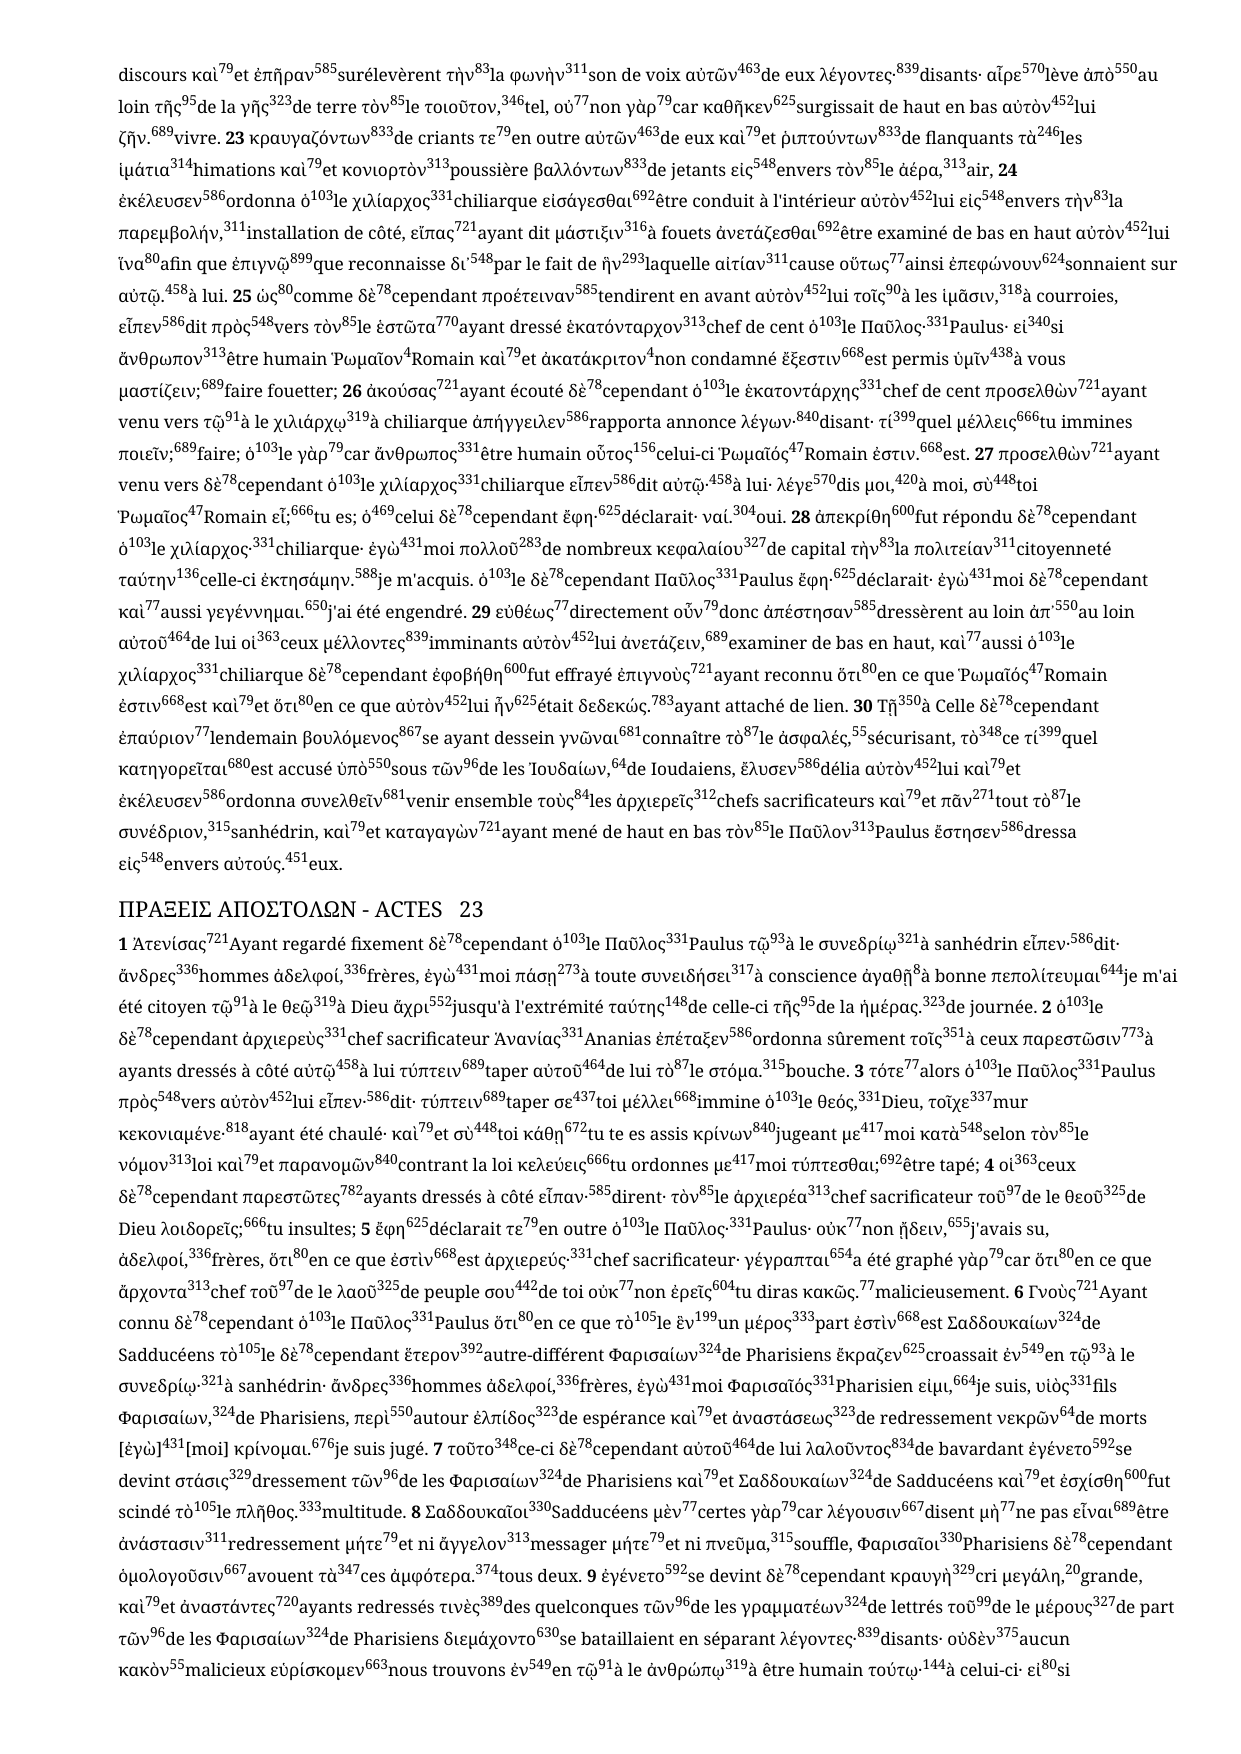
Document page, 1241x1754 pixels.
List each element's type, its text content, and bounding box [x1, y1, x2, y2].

text ΠΡΑΞΕΙΣ ΑΠΟΣΤΟΛΩΝ - ACTES 23 [118, 894, 1181, 924]
text 1 Ἄνδρες336Hommes ἀδελφοὶ336frères καὶ79et πατέρες,336pères, ἀκούσατέ553écoutez μου424de moi τῆς356de celle πρὸς548vers ὑμᾶς436vous νυνὶ77maintenant ἀπολογίας.323de apologie. 2 ἀκούσαντες720ayants écoutés δὲ78cependant ὅτι80en ce que τῇ89à la Ἑβραΐδι8à Hébraïque διαλέκτῳ317à dialecte προσεφώνει625sonnait auprès αὐτοῖς,457à eux, μᾶλλον77davantage παρέσχον585fournirent ἡσυχίαν.311tranquillité. καὶ79et φησίν·668déclare· 3 ἐγώ431moi εἰμι664je suis ἀνὴρ331homme Ἰουδαῖος,22Ioudaien, γεγεννημένος813ayant été engendré ἐν549en Ταρσῷ317à Tarse τῆς95de la Κιλικίας,323de Cilicie, ἀνατεθραμμένος813ayant été nourri de bas en haut δὲ78cependant ἐν549en τῇ89à la πόλει317à cité ταύτῃ,142à celle-ci, παρὰ548à côté τοὺς84les πόδας312pieds Γαμαλιὴλ325de Gamaliel πεπαιδευμένος813ayant été éduqué κατὰ548selon ἀκρίβειαν311exactitude τοῦ257de le πατρῴου16de paternel νόμου,325de loi, ζηλωτὴς331zélote ὑπάρχων840subsistant τοῦ97de le θεοῦ325de Dieu καθὼς77de haut en bas comme πάντες286tous ὑμεῖς447vous ἐστε665vous êtes σήμερον·77aujourd'hui· 4 ὃς498lequel ταύτην136celle-ci τὴν83la ὁδὸν311chemin ἐδίωξα582je poursuivis ἄχρι552jusqu'à l'extrémité θανάτου325de trépas δεσμεύων840liant καὶ79et παραδιδοὺς840livrant εἰς548envers φυλακὰς310gardiennages ἄνδρας312hommes τε79en outre καὶ79et γυναῖκας,310femmes, 5 ὡς80comme καὶ77aussi ὁ103le ἀρχιερεὺς331chef sacrificateur μαρτυρεῖ668témoigne μοι420à moi καὶ79et πᾶν289tout τὸ105le πρεσβυτέριον,333corps des anciens, παρ᾽550à côté ὧν491de lesquels καὶ77aussi ἐπιστολὰς310épîtres δεξάμενος740se ayant accepté πρὸς548vers τοὺς84les ἀδελφοὺς312frères εἰς548envers Δαμασκὸν311Damas ἐπορευόμην,627je m'allais, ἄξων765qui conduira καὶ77aussi τοὺς345ceux ἐκεῖσε77là-bas ὄντας821étants δεδεμένους795ayants étés attachés de lien εἰς548envers Ἰερουσαλὴμ311Ierousalem ἵνα80afin que τιμωρηθῶσιν.910que soient puni. 6 Ἐγένετο592Se devint δέ78cependant μοι420à moi πορευομένῳ855à se allant καὶ79et ἐγγίζοντι828à approchant τῇ89à la Δαμασκῷ317à Damas περὶ548autour μεσημβρίαν311midi ἐξαίφνης77soudainement ἐκ550hors τοῦ97de le οὐρανοῦ325de ciel περιαστράψαι681éclairer autour φῶς315lumière ἱκανὸν6assez-important περὶ548autour ἐμέ,417moi, 7 ἔπεσά582je tombai τε79en outre εἰς548envers τὸ87le ἔδαφος315sol καὶ79et ἤκουσα582j'écoutai φωνῆς323de son de voix λεγούσης832de disante μοι·420à moi· Σαοὺλ337Saoul Σαούλ,337Saoul, τί399quel με417moi διώκεις;666tu poursuis; 8 ἐγὼ431moi δὲ78cependant ἀπεκρίθην·596je fus répondu· τίς410quel εἶ,666tu es, κύριε;337Maître; εἶπέν586dit τε79en outre πρός548vers ἐμέ·417moi· ἐγώ431moi εἰμι664je suis Ἰησοῦς331Iésous ὁ103le Ναζωραῖος,331Nazoréen, ὃν480lequel σὺ448toi διώκεις.666tu poursuis. 9 οἱ363ceux δὲ78cependant σὺν549avec ἐμοὶ420à moi ὄντες839étants τὸ87le μὲν79certes φῶς315lumière ἐθεάσαντο591se contemplèrent τὴν83la δὲ78cependant φωνὴν311son de voix οὐκ77non ἤκουσαν585écoutèrent τοῦ358de celui λαλοῦντός834de bavardant μοι.420à moi. 10 εἶπον582je dis δέ·78cependant· τί399quel ποιήσω,895que je fasse, κύριε;337Maître; ὁ103le δὲ78cependant κύριος331Maître εἶπεν586dit πρός548vers με·417moi· ἀναστὰς721ayant redressé πορεύου574te va εἰς548envers Δαμασκὸν311Damas κἀκεῖ77et là σοι439à toi λαληθήσεται619sera bavardé περὶ550autour πάντων385de tous ὧν493de lesquels τέτακταί654a été ordonnancé σοι439à toi ποιῆσαι.681faire. 11 ὡς80comme δὲ78cependant οὐκ77non ἐνέβλεπον621j'entrais regard ἀπὸ550au loin τῆς95de la δόξης323de gloire τοῦ99de le φωτὸς327de lumière ἐκείνου,152de ce-là, χειραγωγούμενος891étant mené en main ὑπὸ550sous τῶν357de ceux συνόντων833de étants avec μοι420à moi ἦλθον582je vins εἰς548envers Δαμασκόν.311Damas. 12 Ἁνανίας331Ananias δέ78cependant τις,287un quelconque, ἀνὴρ331homme εὐλαβὴς22précautionneux κατὰ548selon τὸν85le νόμον,313loi, μαρτυρούμενος891étant témoigné ὑπὸ550sous πάντων383de tous τῶν96de les κατοικούντων833de établissants maison d'habitation Ἰουδαίων,64de Ioudaiens, 13 ἐλθὼν721ayant venu πρός548vers ἐμὲ417moi καὶ79et ἐπιστὰς721ayant présenté εἶπέν586dit μοι·420à moi· Σαοὺλ337Saoul ἀδελφέ,337frère, ἀνάβλεψον.554regarde de bas en haut. κἀγὼ431et moi αὐτῇ142à même τῇ89à la ὥρᾳ317à heure ἀνέβλεψα582je regardai de bas en haut εἰς548envers αὐτόν.452lui. 14 ὁ469celui δὲ78cependant εἶπεν·586dit· ὁ103le θεὸς331Dieu τῶν96de les πατέρων324de pères ἡμῶν423de nous προεχειρίσατό592se mainmit en avant σε437toi γνῶναι681connaître τὸ87le θέλημα315volonté αὐτοῦ464de lui καὶ79et ἰδεῖν681voir τὸν85le δίκαιον53juste καὶ79et ἀκοῦσαι681écouter φωνὴν311son de voix ἐκ550hors τοῦ99de le στόματος327de bouche αὐτοῦ,464de lui, 15 ὅτι80en ce que ἔσῃ610tu te seras μάρτυς331témoin αὐτῷ458à lui πρὸς548vers πάντας268tous ἀνθρώπους312êtres humains ὧν493de lesquels ἑώρακας640tu as vu καὶ79et ἤκουσας.584tu écoutas. 16 καὶ79et νῦν77maintenant τί399quel μέλλεις;666tu immines; ἀναστὰς721ayant redressé βάπτισαι558te baptise καὶ79et ἀπόλουσαι558te baigne complètement τὰς82les ἁμαρτίας310fautes σου442de toi ἐπικαλεσάμενος740se ayant surnommé τὸ87le ὄνομα315nom αὐτοῦ.464de lui. 17 Ἐγένετο592Se devint δέ78cependant μοι420à moi ὑποστρέψαντι713à ayant retourné en arrière εἰς548envers Ἰερουσαλὴμ311Ierousalem καὶ79et προσευχομένου861de se priant μου424de moi ἐν549en τῷ93à le ἱερῷ321à sanctuaire γενέσθαι682se devenir με417moi ἐν549en ἐκστάσει317à extase 18 καὶ79et ἰδεῖν681voir αὐτὸν452lui λέγοντά822disant μοι·420à moi· σπεῦσον554hâte καὶ79et ἔξελθε554sors ἐν549en τάχει321à vitesse ἐξ550hors Ἰερουσαλήμ,323de Ierousalem, διότι80parce que οὐ77non παραδέξονταί611se accepteront à côté σου442de toi μαρτυρίαν311témoignation περὶ550autour ἐμοῦ.424de moi. 19 κἀγὼ431et moi εἶπον·582je dis· κύριε,337Maître, αὐτοὶ468eux ἐπίστανται673se établissent sûrement ὅτι80en ce que ἐγὼ431moi ἤμην627je m'étais φυλακίζων840faisant gardienner καὶ79et δέρων840pelant κατὰ548selon τὰς82les συναγωγὰς310synagogues τοὺς345ceux πιστεύοντας821croyants ἐπὶ548sur σέ,437toi, 20 καὶ79et ὅτε80lorsque ἐξεχύννετο636était déversé τὸ105le αἷμα333sang Στεφάνου325de Stephanos τοῦ97de le μάρτυρός325de témoin σου,442de toi, καὶ77aussi αὐτὸς513moi-même ἤμην627je m'étais ἐφεστὼς783ayant présenté καὶ79et συνευδοκῶν840estimant en bien avec καὶ79et φυλάσσων840gardiennant τὰ86les ἱμάτια314himations τῶν357de ceux ἀναιρούντων833de saisissants de bas en haut αὐτόν.452lui. 21 καὶ79et εἶπεν586dit πρός548vers με·417moi· πορεύου,574te va, ὅτι80en ce que ἐγὼ431moi εἰς548envers ἔθνη314ethnies μακρὰν77longuement ἐξαποστελῶ602j'enverrai dehors σε.437toi. 22 Ἤκουον624Écoutaient δὲ78cependant αὐτοῦ464de lui ἄχρι552jusqu'à l'extrémité τούτου150de celui-ci τοῦ97de le λόγου325de discours καὶ79et ἐπῆραν585surélevèrent τὴν83la φωνὴν311son de voix αὐτῶν463de eux λέγοντες·839disants· αἶρε570lève ἀπὸ550au loin τῆς95de la γῆς323de terre τὸν85le τοιοῦτον,346tel, οὐ77non γὰρ79car καθῆκεν625surgissait de haut en bas αὐτὸν452lui ζῆν.689vivre. 23 κραυγαζόντων833de criants τε79en outre αὐτῶν463de eux καὶ79et ῥιπτούντων833de flanquants τὰ246les ἱμάτια314himations καὶ79et κονιορτὸν313poussière βαλλόντων833de jetants εἰς548envers τὸν85le ἀέρα,313air, 24 ἐκέλευσεν586ordonna ὁ103le χιλίαρχος331chiliarque εἰσάγεσθαι692être conduit à l'intérieur αὐτὸν452lui εἰς548envers τὴν83la παρεμβολήν,311installation de côté, εἴπας721ayant dit μάστιξιν316à fouets ἀνετάζεσθαι692être examiné de bas en haut αὐτὸν452lui ἵνα80afin que ἐπιγνῷ899que reconnaisse δι᾽548par le fait de ἣν293laquelle αἰτίαν311cause οὕτως77ainsi ἐπεφώνουν624sonnaient sur αὐτῷ.458à lui. 25 ὡς80comme δὲ78cependant προέτειναν585tendirent en avant αὐτὸν452lui τοῖς90à les ἱμᾶσιν,318à courroies, εἶπεν586dit πρὸς548vers τὸν85le ἑστῶτα770ayant dressé ἑκατόνταρχον313chef de cent ὁ103le Παῦλος·331Paulus· εἰ340si ἄνθρωπον313être humain Ῥωμαῖον4Romain καὶ79et ἀκατάκριτον4non condamné ἔξεστιν668est permis ὑμῖν438à vous μαστίζειν;689faire fouetter; 26 ἀκούσας721ayant écouté δὲ78cependant ὁ103le ἑκατοντάρχης331chef de cent προσελθὼν721ayant venu vers τῷ91à le χιλιάρχῳ319à chiliarque ἀπήγγειλεν586rapporta annonce λέγων·840disant· τί399quel μέλλεις666tu immines ποιεῖν;689faire; ὁ103le γὰρ79car ἄνθρωπος331être humain οὗτος156celui-ci Ῥωμαῖός47Romain ἐστιν.668est. 27 προσελθὼν721ayant venu vers δὲ78cependant ὁ103le χιλίαρχος331chiliarque εἶπεν586dit αὐτῷ·458à lui· λέγε570dis μοι,420à moi, σὺ448toi Ῥωμαῖος47Romain εἶ;666tu es; ὁ469celui δὲ78cependant ἔφη·625déclarait· ναί.304oui. 28 ἀπεκρίθη600fut répondu δὲ78cependant ὁ103le χιλίαρχος·331chiliarque· ἐγὼ431moi πολλοῦ283de nombreux κεφαλαίου327de capital τὴν83la πολιτείαν311citoyenneté ταύτην136celle-ci ἐκτησάμην.588je m'acquis. ὁ103le δὲ78cependant Παῦλος331Paulus ἔφη·625déclarait· ἐγὼ431moi δὲ78cependant καὶ77aussi γεγέννημαι.650j'ai été engendré. 29 εὐθέως77directement οὖν79donc ἀπέστησαν585dressèrent au loin ἀπ᾽550au loin αὐτοῦ464de lui οἱ363ceux μέλλοντες839imminants αὐτὸν452lui ἀνετάζειν,689examiner de bas en haut, καὶ77aussi ὁ103le χιλίαρχος331chiliarque δὲ78cependant ἐφοβήθη600fut effrayé ἐπιγνοὺς721ayant reconnu ὅτι80en ce que Ῥωμαῖός47Romain ἐστιν668est καὶ79et ὅτι80en ce que αὐτὸν452lui ἦν625était δεδεκώς.783ayant attaché de lien. 30 Τῇ350à Celle δὲ78cependant ἐπαύριον77lendemain βουλόμενος867se ayant dessein γνῶναι681connaître τὸ87le ἀσφαλές,55sécurisant, τὸ348ce τί399quel κατηγορεῖται680est accusé ὑπὸ550sous τῶν96de les Ἰουδαίων,64de Ioudaiens, ἔλυσεν586délia αὐτὸν452lui καὶ79et ἐκέλευσεν586ordonna συνελθεῖν681venir ensemble τοὺς84les ἀρχιερεῖς312chefs sacrificateurs καὶ79et πᾶν271tout τὸ87le συνέδριον,315sanhédrin, καὶ79et καταγαγὼν721ayant mené de haut en bas τὸν85le Παῦλον313Paulus ἔστησεν586dressa εἰς548envers αὐτούς.451eux. [118, 59, 1181, 876]
text 1 Ἀτενίσας721Ayant regardé fixement δὲ78cependant ὁ103le Παῦλος331Paulus τῷ93à le συνεδρίῳ321à sanhédrin εἶπεν·586dit· ἄνδρες336hommes ἀδελφοί,336frères, ἐγὼ431moi πάσῃ273à toute συνειδήσει317à conscience ἀγαθῇ8à bonne πεπολίτευμαι644je m'ai été citoyen τῷ91à le θεῷ319à Dieu ἄχρι552jusqu'à l'extrémité ταύτης148de celle-ci τῆς95de la ἡμέρας.323de journée. 2 ὁ103le δὲ78cependant ἀρχιερεὺς331chef sacrificateur Ἁνανίας331Ananias ἐπέταξεν586ordonna sûrement τοῖς351à ceux παρεστῶσιν773à ayants dressés à côté αὐτῷ458à lui τύπτειν689taper αὐτοῦ464de lui τὸ87le στόμα.315bouche. 3 τότε77alors ὁ103le Παῦλος331Paulus πρὸς548vers αὐτὸν452lui εἶπεν·586dit· τύπτειν689taper σε437toi μέλλει668immine ὁ103le θεός,331Dieu, τοῖχε337mur κεκονιαμένε·818ayant été chaulé· καὶ79et σὺ448toi κάθῃ672tu te es assis κρίνων840jugeant με417moi κατὰ548selon τὸν85le νόμον313loi καὶ79et παρανομῶν840contrant la loi κελεύεις666tu ordonnes με417moi τύπτεσθαι;692être tapé; 4 οἱ363ceux δὲ78cependant παρεστῶτες782ayants dressés à côté εἶπαν·585dirent· τὸν85le ἀρχιερέα313chef sacrificateur τοῦ97de le θεοῦ325de Dieu λοιδορεῖς;666tu insultes; 5 ἔφη625déclarait τε79en outre ὁ103le Παῦλος·331Paulus· οὐκ77non ᾔδειν,655j'avais su, ἀδελφοί,336frères, ὅτι80en ce que ἐστὶν668est ἀρχιερεύς·331chef sacrificateur· γέγραπται654a été graphé γὰρ79car ὅτι80en ce que ἄρχοντα313chef τοῦ97de le λαοῦ325de peuple σου442de toi οὐκ77non ἐρεῖς604tu diras κακῶς.77malicieusement. 6 Γνοὺς721Ayant connu δὲ78cependant ὁ103le Παῦλος331Paulus ὅτι80en ce que τὸ105le ἓν199un μέρος333part ἐστὶν668est Σαδδουκαίων324de Sadducéens τὸ105le δὲ78cependant ἕτερον392autre-différent Φαρισαίων324de Pharisiens ἔκραζεν625croassait ἐν549en τῷ93à le συνεδρίῳ·321à sanhédrin· ἄνδρες336hommes ἀδελφοί,336frères, ἐγὼ431moi Φαρισαῖός331Pharisien εἰμι,664je suis, υἱὸς331fils Φαρισαίων,324de Pharisiens, περὶ550autour ἐλπίδος323de espérance καὶ79et ἀναστάσεως323de redressement νεκρῶν64de morts [ἐγὼ]431[moi] κρίνομαι.676je suis jugé. 7 τοῦτο348ce-ci δὲ78cependant αὐτοῦ464de lui λαλοῦντος834de bavardant ἐγένετο592se devint στάσις329dressement τῶν96de les Φαρισαίων324de Pharisiens καὶ79et Σαδδουκαίων324de Sadducéens καὶ79et ἐσχίσθη600fut scindé τὸ105le πλῆθος.333multitude. 8 Σαδδουκαῖοι330Sadducéens μὲν77certes γὰρ79car λέγουσιν667disent μὴ77ne pas εἶναι689être ἀνάστασιν311redressement μήτε79et ni ἄγγελον313messager μήτε79et ni πνεῦμα,315souffle, Φαρισαῖοι330Pharisiens δὲ78cependant ὁμολογοῦσιν667avouent τὰ347ces ἀμφότερα.374tous deux. 9 ἐγένετο592se devint δὲ78cependant κραυγὴ329cri μεγάλη,20grande, καὶ79et ἀναστάντες720ayants redressés τινὲς389des quelconques τῶν96de les γραμματέων324de lettrés τοῦ99de le μέρους327de part τῶν96de les Φαρισαίων324de Pharisiens διεμάχοντο630se bataillaient en séparant λέγοντες·839disants· οὐδὲν375aucun κακὸν55malicieux εὑρίσκομεν663nous trouvons ἐν549en τῷ91à le ἀνθρώπῳ319à être humain τούτῳ·144à celui-ci· εἰ80si δὲ78cependant πνεῦμα333souffle ἐλάλησεν586bavarda αὐτῷ458à lui ἢ79ou ἄγγελος;331messager; 10 Πολλῆς382de Nombreuse δὲ78cependant γινομένης859de se devenante στάσεως323de dressement φοβηθεὶς760ayant été effrayé ὁ103le χιλίαρχος331chiliarque μὴ80ne pas διασπασθῇ911que soit tiré à travers ὁ103le Παῦλος331Paulus ὑπ᾽550sous αὐτῶν463de eux ἐκέλευσεν586ordonna τὸ87le στράτευμα315troupe de soldats καταβὰν709ayant descendu ἁρπάσαι681ravir αὐτὸν452lui ἐκ550hors μέσου67de au milieu αὐτῶν463de eux ἄγειν689conduire τε79en outre εἰς548envers τὴν83la παρεμβολήν.311installation de côté. 11 Τῇ89à La δὲ78cependant ἐπιούσῃ826à survenante νυκτὶ317à nuit ἐπιστὰς721ayant présenté αὐτῷ458à lui ὁ103le κύριος331Maître εἶπεν·586dit· θάρσει·570aie courage· ὡς80comme γὰρ79car διεμαρτύρω590tu te passas témoignage τὰ347ces περὶ550autour ἐμοῦ424de moi εἰς548envers Ἰερουσαλήμ,311Ierousalem, οὕτω77ainsi σε437toi δεῖ668attache de lien καὶ77aussi εἰς548envers Ῥώμην311Rome μαρτυρῆσαι.681témoigner. 12 Γενομένης732de Se ayante devenue δὲ78cependant ἡμέρας323de journée ποιήσαντες720ayants faits συστροφὴν311torsion ensemble οἱ102les Ἰουδαῖοι70Ioudaiens ἀνεθεμάτισαν585anathématisèrent ἑαυτοὺς527eux-mêmes λέγοντες839disants μήτε79et ni φαγεῖν681manger μήτε79et ni πιεῖν681boire ἕως80jusqu'à ce que οὗ494de lequel ἀποκτείνωσιν898que tuent catégoriquement τὸν85le Παῦλον.313Paulus. 13 ἦσαν624étaient δὲ78cependant πλείους70plus nombreusement τεσσεράκοντα190de quarante οἱ363ceux ταύτην136celle-ci τὴν83la συνωμοσίαν311conspiration ποιησάμενοι,739se ayants faits, 14 οἵτινες497lesquels des quelconques προσελθόντες720ayants venus vers τοῖς90à les ἀρχιερεῦσιν318à chefs sacrificateurs καὶ79et τοῖς90à les πρεσβυτέροις58à plus anciens εἶπαν·585dirent· ἀναθέματι321à anathème ἀνεθεματίσαμεν581nous anathématisâmes ἑαυτοὺς506nous-mêmes μηδενὸς386de pas un γεύσασθαι682se goûter ἕως80jusqu'à ce que οὗ494de lequel ἀποκτείνωμεν894que nous tuions catégoriquement τὸν85le Παῦλον.313Paulus. 15 νῦν77maintenant οὖν79donc ὑμεῖς447vous ἐμφανίσατε553rendez visible dedans τῷ91à le χιλιάρχῳ319à chiliarque σὺν549avec τῷ93à le συνεδρίῳ321à sanhédrin ὅπως80de telle manière que καταγάγῃ899que mène de haut en bas αὐτὸν452lui εἰς548envers ὑμᾶς436vous ὡς80comme μέλλοντας821imminants διαγινώσκειν689diagnostiquer ἀκριβέστερον77plus exactement τὰ347ces περὶ550autour αὐτοῦ·464de lui· ἡμεῖς430nous δὲ78cependant πρὸ550d'avant τοῦ360de ce ἐγγίσαι681approcher αὐτὸν452lui ἕτοιμοί46prêts ἐσμεν663nous sommes τοῦ360de ce ἀνελεῖν681saisir de bas en haut αὐτόν.452lui. 16 Ἀκούσας721Ayant écouté δὲ78cependant ὁ103le υἱὸς331fils τῆς95de la ἀδελφῆς323de soeur Παύλου325de Paulus τὴν83la ἐνέδραν,311embuscade, παραγενόμενος740se ayant devenu à côté καὶ79et εἰσελθὼν721ayant venu à l'intérieur εἰς548envers τὴν83la παρεμβολὴν311installation de côté ἀπήγγειλεν586rapporta annonce τῷ91à le Παύλῳ.319à Paulus. 17 προσκαλεσάμενος740se ayant appelé auprès δὲ78cependant ὁ103le Παῦλος331Paulus ἕνα53un τῶν96de les ἑκατονταρχῶν324de chefs de cent ἔφη·625déclarait· τὸν85le νεανίαν313adolescent τοῦτον138celui-ci ἄπαγε570conduis au loin πρὸς548vers τὸν85le χιλίαρχον,313chiliarque, ἔχει668a γὰρ79car ἀπαγγεῖλαί681rapporter annonce τι375un quelconque αὐτῷ.458à lui. 18 ὁ364celui μὲν340certes οὖν79donc παραλαβὼν721ayant pris à côté αὐτὸν452lui ἤγαγεν586conduisit πρὸς548vers τὸν85le χιλίαρχον313chiliarque καὶ79et φησίν·668déclare· ὁ103le δέσμιος331lié Παῦλος331Paulus προσκαλεσάμενός740se ayant appelé auprès με417moi ἠρώτησεν586interrogea τοῦτον138celui-ci τὸν85le νεανίσκον313adolescent ἀγαγεῖν681conduire πρὸς548vers σὲ437toi ἔχοντά822ayant τι375un quelconque λαλῆσαί681bavarder σοι.439à toi. 19 ἐπιλαβόμενος740se ayant emparé δὲ78cependant τῆς95de la χειρὸς323de main αὐτοῦ464de lui ὁ103le χιλίαρχος331chiliarque καὶ79et ἀναχωρήσας721ayant replacé κατ᾽548selon ἰδίαν544en propre ἐπυνθάνετο,631se enquérait, τί412quel ἐστιν668est ὃ482lequel ἔχεις666tu as ἀπαγγεῖλαί681rapporter annonce μοι;420à moi; 20 εἶπεν586dit δὲ78cependant ὅτι80en ce que οἱ102les Ἰουδαῖοι70Ioudaiens συνέθεντο591se posèrent ensemble τοῦ360de ce ἐρωτῆσαί681interroger σε437toi ὅπως80de telle manière que αὔριον77demain τὸν85le Παῦλον313Paulus καταγάγῃς897que tu mènes de haut en bas εἰς548envers τὸ87le συνέδριον315sanhédrin ὡς80comme μέλλων840imminant τι375un quelconque ἀκριβέστερον77plus exactement πυνθάνεσθαι690se enquérir περὶ550autour αὐτοῦ.464de lui. 21 σὺ448toi οὖν79donc μὴ77ne pas πεισθῇς909que tu sois persuadé αὐτοῖς·457à eux· ἐνεδρεύουσιν667embuscadent γὰρ79car αὐτὸν452lui ἐξ550hors αὐτῶν463de eux ἄνδρες330hommes πλείους21plus nombreusement τεσσεράκοντα,190de quarante, οἵτινες497lesquels des quelconques ἀνεθεμάτισαν585anathématisèrent ἑαυτοὺς527eux-mêmes μήτε79et ni φαγεῖν681manger μήτε79et ni πιεῖν681boire ἕως80jusqu'à ce que οὗ492de lequel ἀνέλωσιν898que saisissent de bas en haut αὐτόν,452lui, καὶ79et νῦν77maintenant εἰσιν667sont ἕτοιμοι46prêts προσδεχόμενοι866se acceptants auprès τὴν83la ἀπὸ550au loin σοῦ442de toi ἐπαγγελίαν.311promesse. 22 ὁ103le μὲν77certes οὖν79donc χιλίαρχος331chiliarque ἀπέλυσεν586délia au loin τὸν85le νεανίσκον313adolescent παραγγείλας721ayant messagé à côté μηδενὶ378à pas un ἐκλαλῆσαι681bavarder dehors ὅτι80en ce que ταῦτα347ces-ci ἐνεφάνισας584tu rendis visible dedans πρός548vers ἐμέ.417moi. 23 Καὶ79Et προσκαλεσάμενος740se ayant appelé auprès τινας268des quelconques δύο178deux τῶν96de les ἑκατονταρχῶν324de chefs de cent εἶπεν·586dit· ἑτοιμάσατε553préparez στρατιώτας312soldats διακοσίους,178deux cents, ὅπως80de telle manière que πορευθῶσιν910que soient allé ἕως552jusqu'à ce que Καισαρείας,323de Kaesareia, καὶ79et ἱππεῖς312cavaliers ἑβδομήκοντα178soixante-dix καὶ79et δεξιολάβους312gardes droites διακοσίους178deux cents ἀπὸ550au loin τρίτης209de troisième ὥρας323de heure τῆς95de la νυκτός,323de nuit, 24 κτήνη314bêtes de montures τε79en outre παραστῆσαι681dresser à côté ἵνα80afin que ἐπιβιβάσαντες720ayants montés dessus τὸν85le Παῦλον313Paulus διασώσωσιν898que sauvent complètement πρὸς548vers Φήλικα313Félix τὸν85le ἡγεμόνα,313gouverneur, 25 γράψας721ayant graphé ἐπιστολὴν311épître ἔχουσαν820ayante τὸν85le τύπον313modèle frappé τοῦτον·138celui-ci· 26 Κλαύδιος331Claudius Λυσίας331Lysias τῷ91à le κρατίστῳ10à très fort ἡγεμόνι319à gouverneur Φήλικι319à Félix χαίρειν.309être de joie. 27 Τὸν85Le ἄνδρα313homme τοῦτον138celui-ci συλλημφθέντα744ayant été pris ensemble ὑπὸ550sous τῶν96de les Ἰουδαίων64de Ioudaiens καὶ79et μέλλοντα822imminant ἀναιρεῖσθαι692être saisi de bas en haut ὑπ᾽550sous αὐτῶν463de eux ἐπιστὰς721ayant présenté σὺν549avec τῷ253à le στρατεύματι321à troupe de soldats ἐξειλάμην588je m'extrais μαθὼν721ayant appris ὅτι80en ce que Ῥωμαῖός47Romain ἐστιν.668est. 28 βουλόμενός867se ayant dessein τε79en outre ἐπιγνῶναι681reconnaître τὴν83la αἰτίαν311cause δι᾽548par le fait de ἣν478laquelle ἐνεκάλουν624appelaient en accusation αὐτῷ,458à lui, κατήγαγον582je menai de haut en bas εἰς548envers τὸ87le συνέδριον315sanhédrin αὐτῶν463de eux 29 ὃν480lequel εὗρον582je trouvai ἐγκαλούμενον875étant appelé en accusation περὶ550autour ζητημάτων326de sujets de recherches τοῦ97de le νόμου325de loi αὐτῶν,463de eux, μηδὲν375pas un δὲ78cependant ἄξιον55digne θανάτου325de trépas ἢ79ou δεσμῶν324de liens ἔχοντα822ayant ἔγκλημα.315appel en accusation. 30 μηνυθείσης752de ayante étée indiquée δέ78cependant μοι420à moi ἐπιβουλῆς323de complot εἰς548envers τὸν85le ἄνδρα313homme ἔσεσθαι685se avoir à être ἐξαυτῆς77immédiatement ἔπεμψα582je mandai πρὸς548vers σὲ437toi παραγγείλας721ayant messagé à côté καὶ77aussi τοῖς90à les κατηγόροις318à accusateurs λέγειν689dire [τὰ]86[les] πρὸς548vers αὐτὸν452lui ἐπὶ550sur σοῦ.442de toi. 31 Οἱ102Les μὲν77certes οὖν79donc στρατιῶται330soldats κατὰ548selon τὸ348ce διατεταγμένον798ayant été ordonné au-travers αὐτοῖς457à eux ἀναλαβόντες720ayants pris de bas en haut τὸν85le Παῦλον313Paulus ἤγαγον585conduisirent διὰ550par νυκτὸς323de nuit εἰς548envers τὴν83la Ἀντιπατρίδα,311Antipatris, 32 τῇ350à celle δὲ78cependant ἐπαύριον77lendemain ἐάσαντες720ayants concédés τοὺς84les ἱππεῖς312cavaliers ἀπέρχεσθαι690se éloigner σὺν549avec αὐτῷ458à lui ὑπέστρεψαν585retournèrent en arrière εἰς548envers τὴν83la παρεμβολήν·311installation de côté· 33 οἵτινες497lesquels des quelconques εἰσελθόντες720ayants venus à l'intérieur εἰς548envers τὴν83la Καισάρειαν311Kaesareia καὶ79et ἀναδόντες720ayants donnés de bas en haut τὴν83la ἐπιστολὴν311épître τῷ91à le ἡγεμόνι319à gouverneur παρέστησαν585dressèrent à côté καὶ77aussi τὸν85le Παῦλον313Paulus αὐτῷ.458à lui. 34 ἀναγνοὺς721ayant pris connaissance δὲ78cependant καὶ79et ἐπερωτήσας721ayant surinterrogé ἐκ550hors ποίας169de quelle ἐπαρχείας323de éparchie ἐστίν,668est, καὶ79et πυθόμενος740se ayant enquis ὅτι80en ce que ἀπὸ550au loin Κιλικίας,323de Cilicie, 35 διακούσομαί608je m'écouterai au travers σου,442de toi, ἔφη,625déclarait, ὅταν80lorsque le cas échéant καὶ77aussi οἱ102les κατήγοροί330accusateurs σου442de toi παραγένωνται·904que se deviennent à côté· κελεύσας721ayant ordonné ἐν549en τῷ93à le πραιτωρίῳ321à prétoire τοῦ97de le Ἡρῴδου325de Hérode φυλάσσεσθαι692être gardienné αὐτόν.452lui. [118, 928, 1181, 1682]
